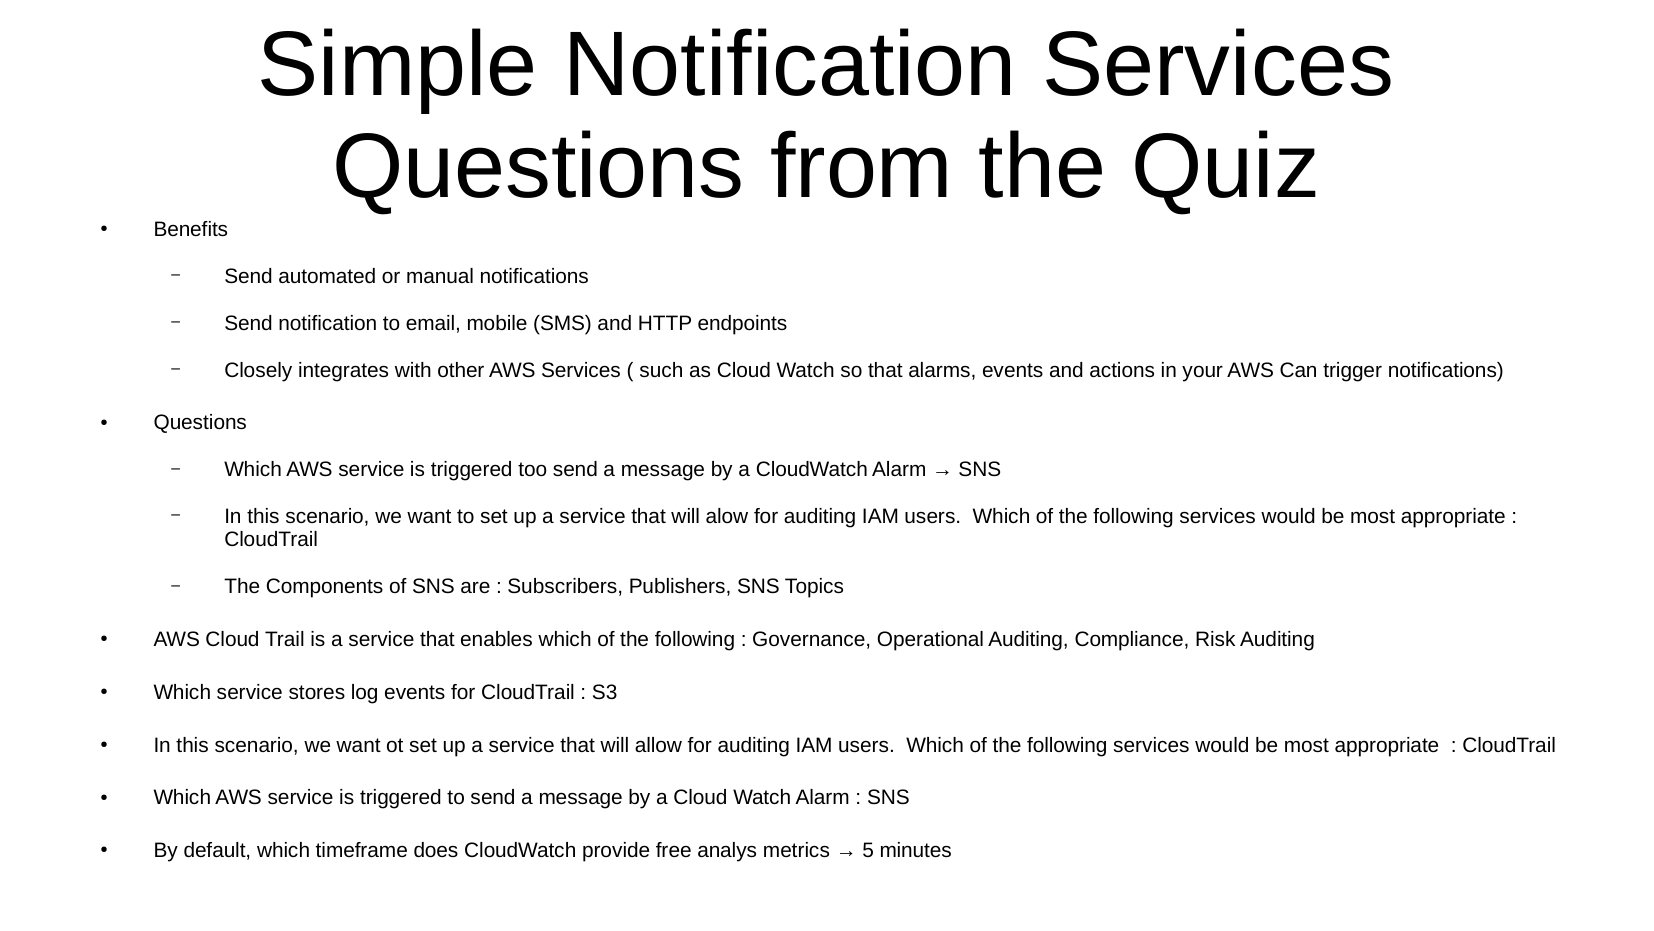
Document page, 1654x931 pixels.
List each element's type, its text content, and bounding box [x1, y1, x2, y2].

title Simple Notification Services Questions from the Quiz [82, 12, 1571, 217]
list Benefits Send automated or manual notifications Send notification to email, mobile (SMS) and HTTP endpoints Closely integrates with other AWS Services ( such as Cloud Watch so that alarms, events and actions in your AWS Can trigger notifications) Questions Which AWS service is triggered too send a message by a CloudWatch Alarm → SNS In this scenario, we want to set up a service that will alow for auditing IAM users. Which of the following services would be most appropriate : CloudTrail The Components of SNS are : Subscribers, Publishers, SNS Topics AWS Cloud Trail is a service that enables which of the following : Governance, Operational Auditing, Compliance, Risk Auditing Which service stores log events for CloudTrail : S3 In this scenario, we want ot set up a service that will allow for auditing IAM users. Which of the following services would be most appropriate : CloudTrail Which AWS service is triggered to send a message by a Cloud Watch Alarm : SNS By default, which timeframe does CloudWatch provide free analys metrics → 5 minutes [82, 217, 1606, 886]
